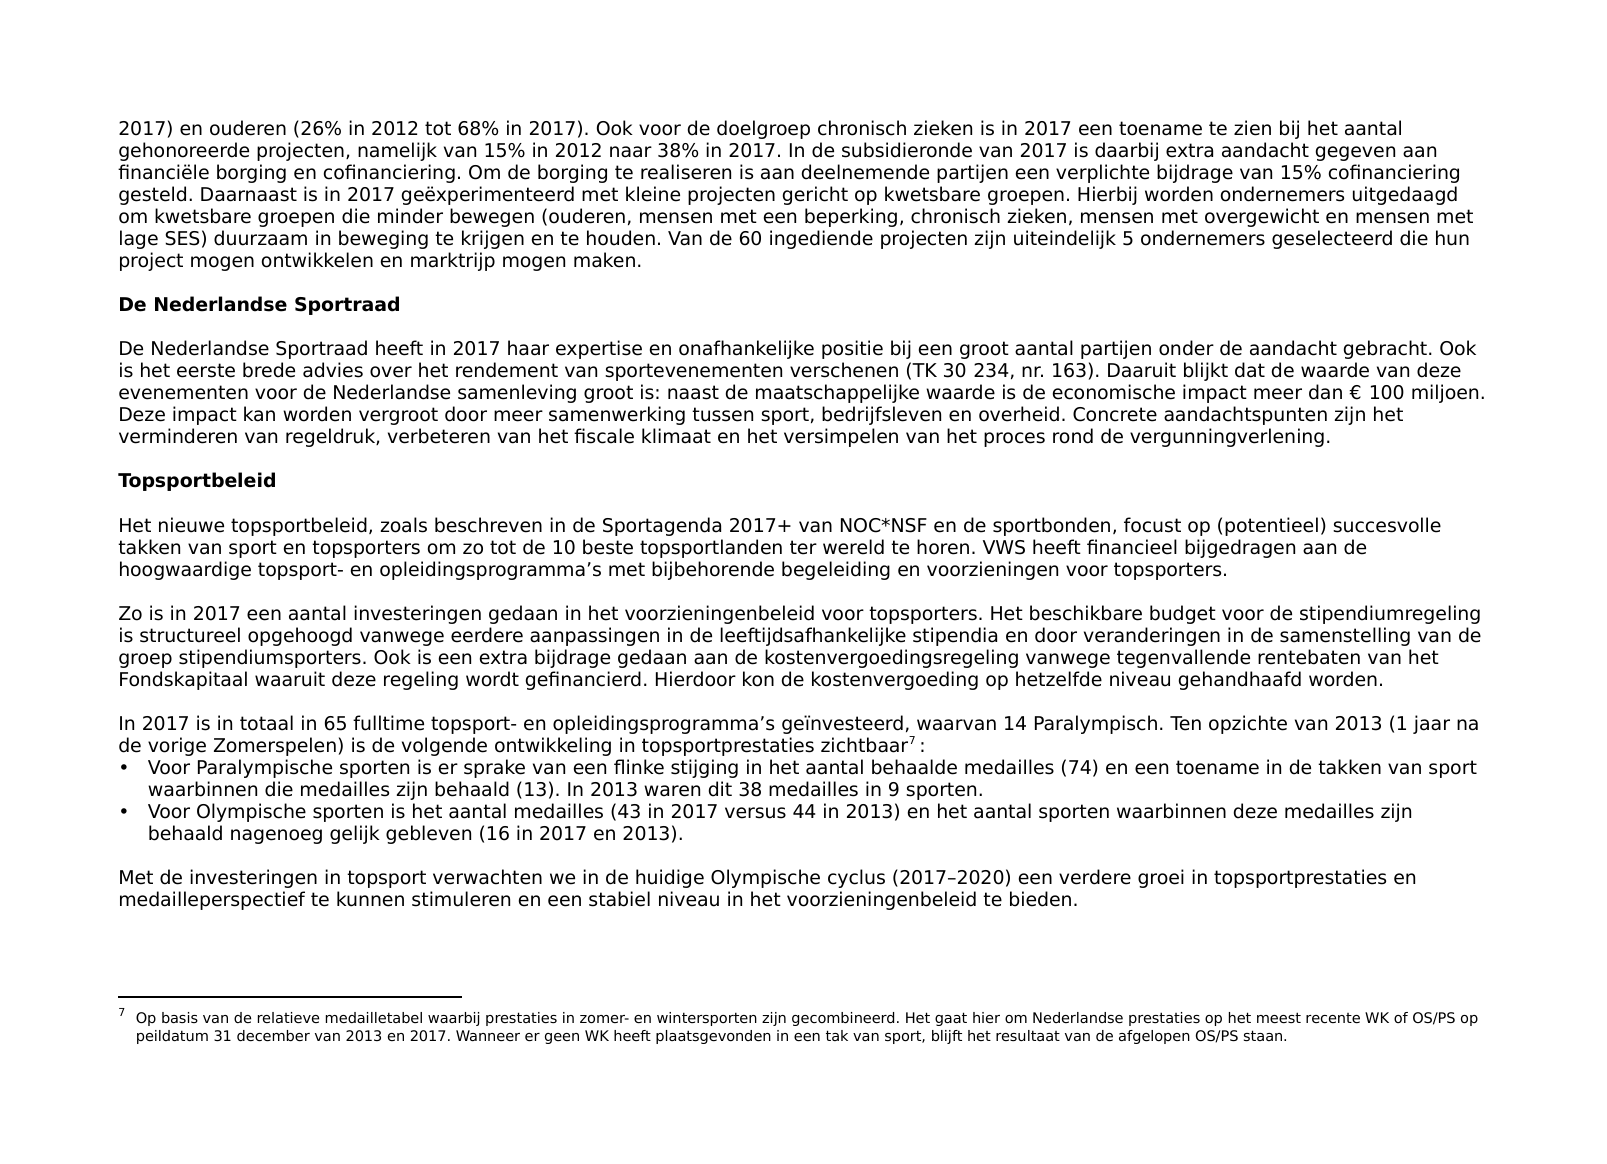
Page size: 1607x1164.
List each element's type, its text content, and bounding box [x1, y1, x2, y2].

text 2017) en ouderen (26% in 2012 tot 68% in 2017). Ook voor de doelgroep chronisch zieken is in 2017 een toename te zien bij het aantal gehonoreerde projecten, namelijk van 15% in 2012 naar 38% in 2017. In de subsidieronde van 2017 is daarbij extra aandacht gegeven aan financiële borging en cofinanciering. Om de borging te realiseren is aan deelnemende partijen een verplichte bijdrage van 15% cofinanciering gesteld. Daarnaast is in 2017 geëxperimenteerd met kleine projecten gericht op kwetsbare groepen. Hierbij worden ondernemers uitgedaagd om kwetsbare groepen die minder bewegen (ouderen, mensen met een beperking, chronisch zieken, mensen met overgewicht en mensen met lage SES) duurzaam in beweging te krijgen en te houden. Van de 60 ingediende projecten zijn uiteindelijk 5 ondernemers geselecteerd die hun project mogen ontwikkelen en marktrijp mogen maken. [118, 118, 1488, 272]
subtitle De Nederlandse Sportraad [118, 294, 1488, 316]
text • Voor Olympische sporten is het aantal medailles (43 in 2017 versus 44 in 2013) en het aantal sporten waarbinnen deze medailles zijn behaald nagenoeg gelijk gebleven (16 in 2017 en 2013). [118, 801, 1488, 845]
subtitle Topsportbeleid [118, 470, 1488, 492]
text Met de investeringen in topsport verwachten we in de huidige Olympische cyclus (2017–2020) een verdere groei in topsportprestaties en medailleperspectief te kunnen stimuleren en een stabiel niveau in het voorzieningenbeleid te bieden. [118, 867, 1488, 911]
text In 2017 is in totaal in 65 fulltime topsport- en opleidingsprogramma’s geïnvesteerd, waarvan 14 Paralympisch. Ten opzichte van 2013 (1 jaar na de vorige Zomerspelen) is de volgende ontwikkeling in topsportprestaties zichtbaar: [118, 713, 1488, 757]
text Op basis van de relatieve medailletabel waarbij prestaties in zomer- en wintersporten zijn gecombineerd. Het gaat hier om Nederlandse prestaties op het meest recente WK of OS/PS op peildatum 31 december van 2013 en 2017. Wanneer er geen WK heeft plaatsgevonden in een tak van sport, blijft het resultaat van de afgelopen OS/PS staan. [118, 1006, 1488, 1045]
text Het nieuwe topsportbeleid, zoals beschreven in de Sportagenda 2017+ van NOC*NSF en de sportbonden, focust op (potentieel) succesvolle takken van sport en topsporters om zo tot de 10 beste topsportlanden ter wereld te horen. VWS heeft financieel bijgedragen aan de hoogwaardige topsport- en opleidingsprogramma’s met bijbehorende begeleiding en voorzieningen voor topsporters. [118, 514, 1488, 581]
text Zo is in 2017 een aantal investeringen gedaan in het voorzieningenbeleid voor topsporters. Het beschikbare budget voor de stipendiumregeling is structureel opgehoogd vanwege eerdere aanpassingen in de leeftijdsafhankelijke stipendia en door veranderingen in de samenstelling van de groep stipendiumsporters. Ook is een extra bijdrage gedaan aan de kostenvergoedingsregeling vanwege tegenvallende rentebaten van het Fondskapitaal waaruit deze regeling wordt gefinancierd. Hierdoor kon de kostenvergoeding op hetzelfde niveau gehandhaafd worden. [118, 603, 1488, 691]
text • Voor Paralympische sporten is er sprake van een flinke stijging in het aantal behaalde medailles (74) en een toename in de takken van sport waarbinnen die medailles zijn behaald (13). In 2013 waren dit 38 medailles in 9 sporten. [118, 757, 1488, 801]
text De Nederlandse Sportraad heeft in 2017 haar expertise en onafhankelijke positie bij een groot aantal partijen onder de aandacht gebracht. Ook is het eerste brede advies over het rendement van sportevenementen verschenen (TK 30 234, nr. 163). Daaruit blijkt dat de waarde van deze evenementen voor de Nederlandse samenleving groot is: naast de maatschappelijke waarde is de economische impact meer dan € 100 miljoen. Deze impact kan worden vergroot door meer samenwerking tussen sport, bedrijfsleven en overheid. Concrete aandachtspunten zijn het verminderen van regeldruk, verbeteren van het fiscale klimaat en het versimpelen van het proces rond de vergunningverlening. [118, 338, 1488, 448]
